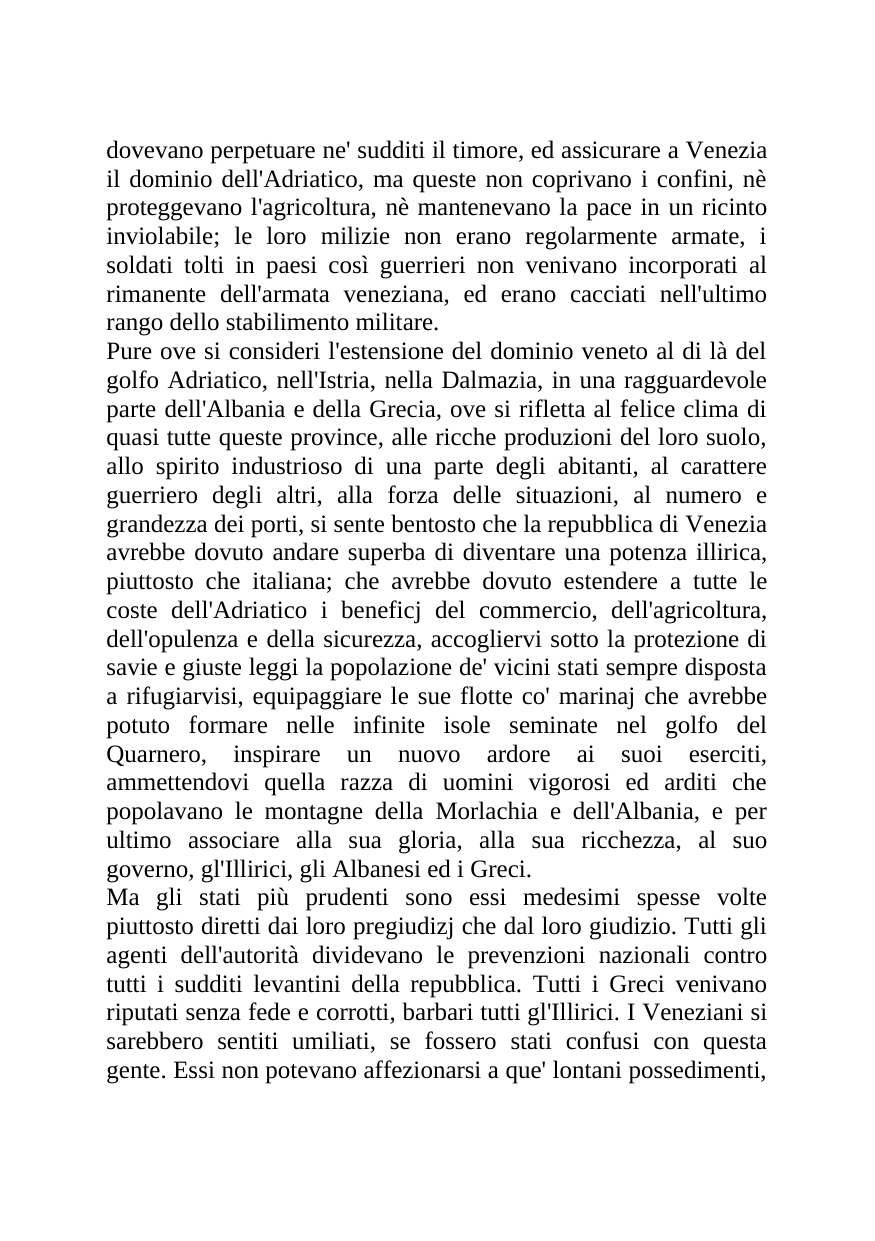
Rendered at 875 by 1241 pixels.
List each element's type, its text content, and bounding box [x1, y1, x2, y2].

text Ma gli stati più prudenti sono essi medesimi spesse volte piuttosto diretti dai loro pregiudizj che dal loro giudizio. Tutti gli agenti dell'autorità dividevano le prevenzioni nazionali contro tutti i sudditi levantini della repubblica. Tutti i Greci venivano riputati senza fede e corrotti, barbari tutti gl'Illirici. I Veneziani si sarebbero sentiti umiliati, se fossero stati confusi con questa gente. Essi non potevano affezionarsi a que' lontani possedimenti, [106, 882, 768, 1084]
text Pure ove si consideri l'estensione del dominio veneto al di là del golfo Adriatico, nell'Istria, nella Dalmazia, in una ragguardevole parte dell'Albania e della Grecia, ove si rifletta al felice clima di quasi tutte queste province, alle ricche produzioni del loro suolo, allo spirito industrioso di una parte degli abitanti, al carattere guerriero degli altri, alla forza delle situazioni, al numero e grandezza dei porti, si sente bentosto che la repubblica di Venezia avrebbe dovuto andare superba di diventare una potenza illirica, piuttosto che italiana; che avrebbe dovuto estendere a tutte le coste dell'Adriatico i beneficj del commercio, dell'agricoltura, dell'opulenza e della sicurezza, accogliervi sotto la protezione di savie e giuste leggi la popolazione de' vicini stati sempre disposta a rifugiarvisi, equipaggiare le sue flotte co' marinaj che avrebbe potuto formare nelle infinite isole seminate nel golfo del Quarnero, inspirare un nuovo ardore ai suoi eserciti, ammettendovi quella razza di uomini vigorosi ed arditi che popolavano le montagne della Morlachia e dell'Albania, e per ultimo associare alla sua gloria, alla sua ricchezza, al suo governo, gl'Illirici, gli Albanesi ed i Greci. [106, 336, 768, 882]
text dovevano perpetuare ne' sudditi il timore, ed assicurare a Venezia il dominio dell'Adriatico, ma queste non coprivano i confini, nè proteggevano l'agricoltura, nè mantenevano la pace in un ricinto inviolabile; le loro milizie non erano regolarmente armate, i soldati tolti in paesi così guerrieri non venivano incorporati al rimanente dell'armata veneziana, ed erano cacciati nell'ultimo rango dello stabilimento militare. [106, 135, 768, 336]
